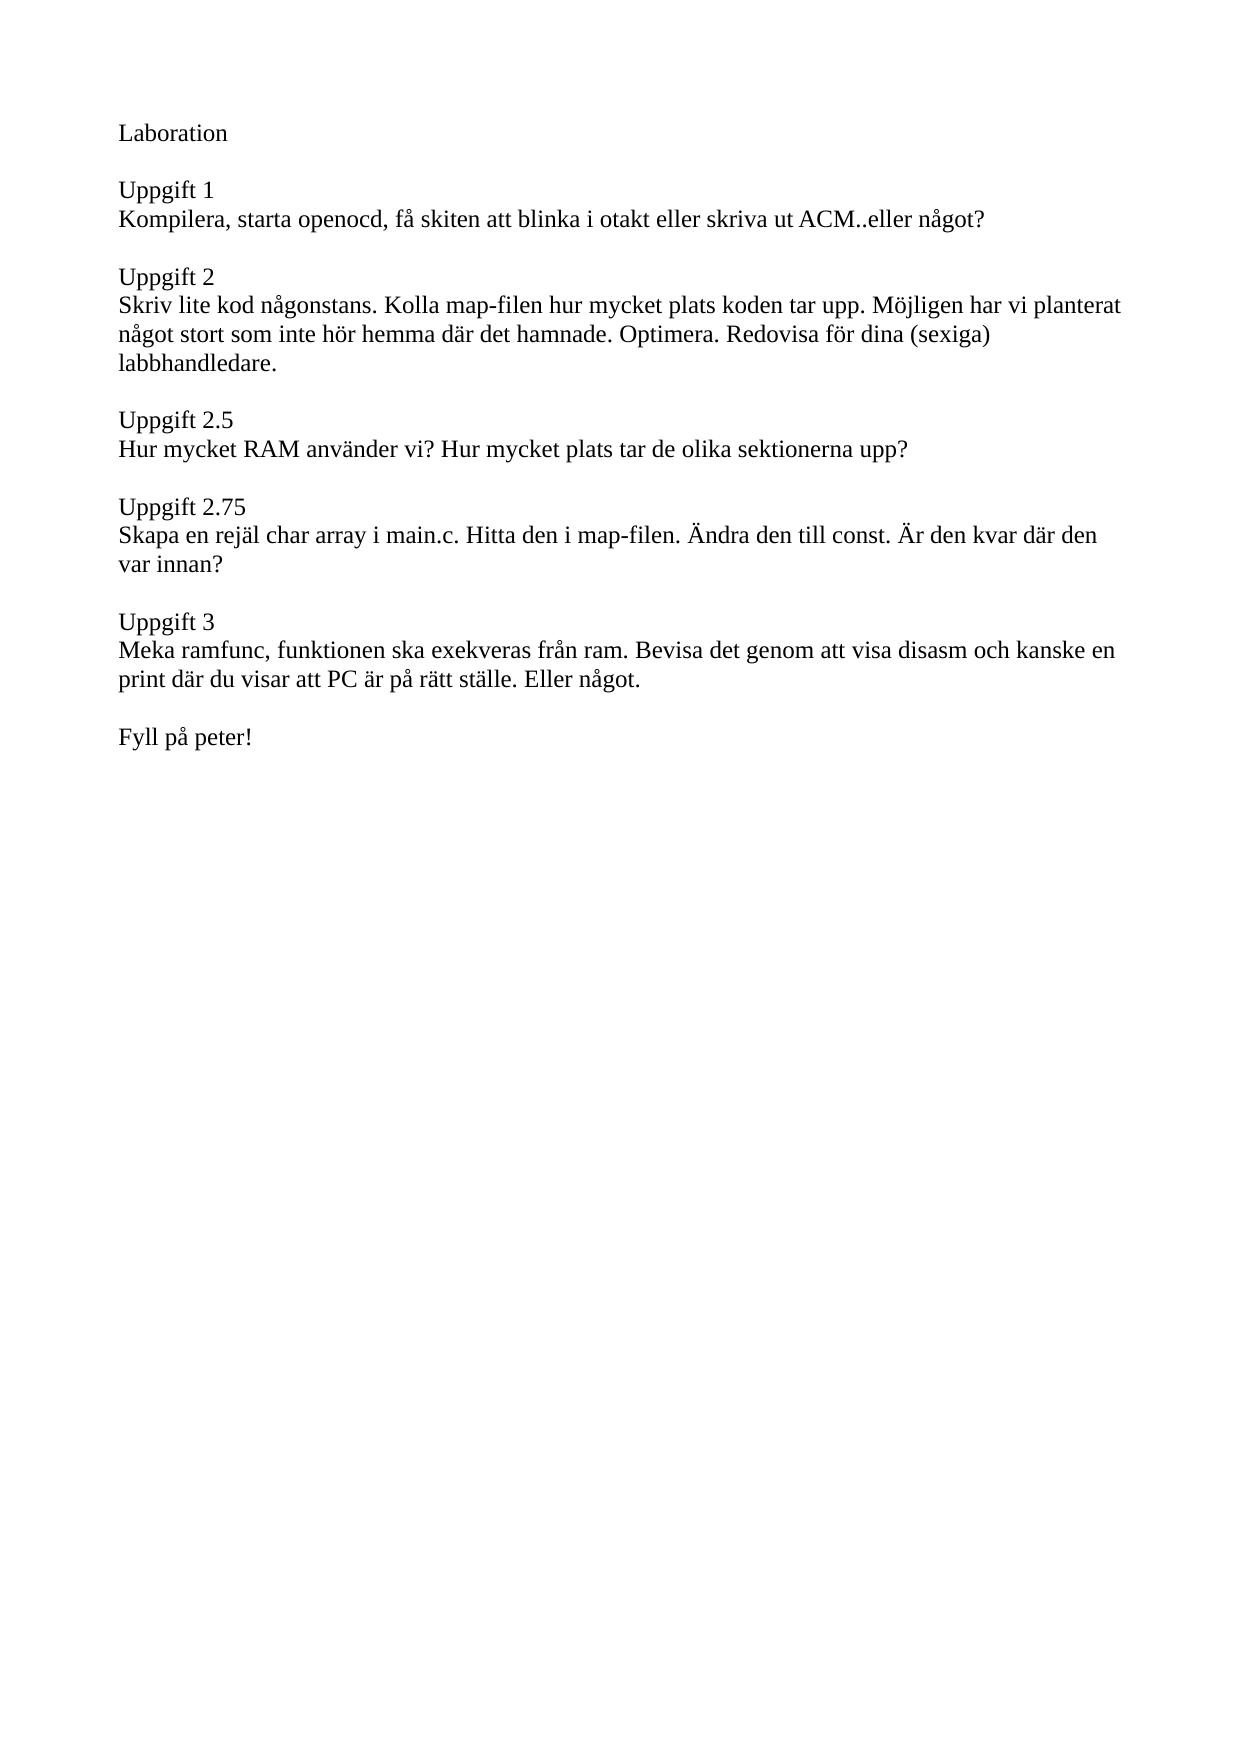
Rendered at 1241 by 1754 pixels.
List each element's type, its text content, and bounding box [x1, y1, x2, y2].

text Uppgift 3 [118, 607, 1122, 636]
text Kompilera, starta openocd, få skiten att blinka i otakt eller skriva ut ACM..eller något? [118, 204, 1122, 233]
text Uppgift 2 [118, 262, 1122, 291]
text Laboration [118, 118, 1122, 147]
text Uppgift 1 [118, 176, 1122, 204]
text Meka ramfunc, funktionen ska exekveras från ram. Bevisa det genom att visa disasm och kanske en print där du visar att PC är på rätt ställe. Eller något. [118, 636, 1122, 693]
text Skapa en rejäl char array i main.c. Hitta den i map-filen. Ändra den till const. Är den kvar där den var innan? [118, 521, 1122, 578]
text Skriv lite kod någonstans. Kolla map-filen hur mycket plats koden tar upp. Möjligen har vi planterat något stort som inte hör hemma där det hamnade. Optimera. Redovisa för dina (sexiga) labbhandledare. [118, 291, 1122, 377]
text Uppgift 2.5 [118, 406, 1122, 434]
text Fyll på peter! [118, 722, 1122, 751]
text Hur mycket RAM använder vi? Hur mycket plats tar de olika sektionerna upp? [118, 434, 1122, 463]
text Uppgift 2.75 [118, 492, 1122, 521]
